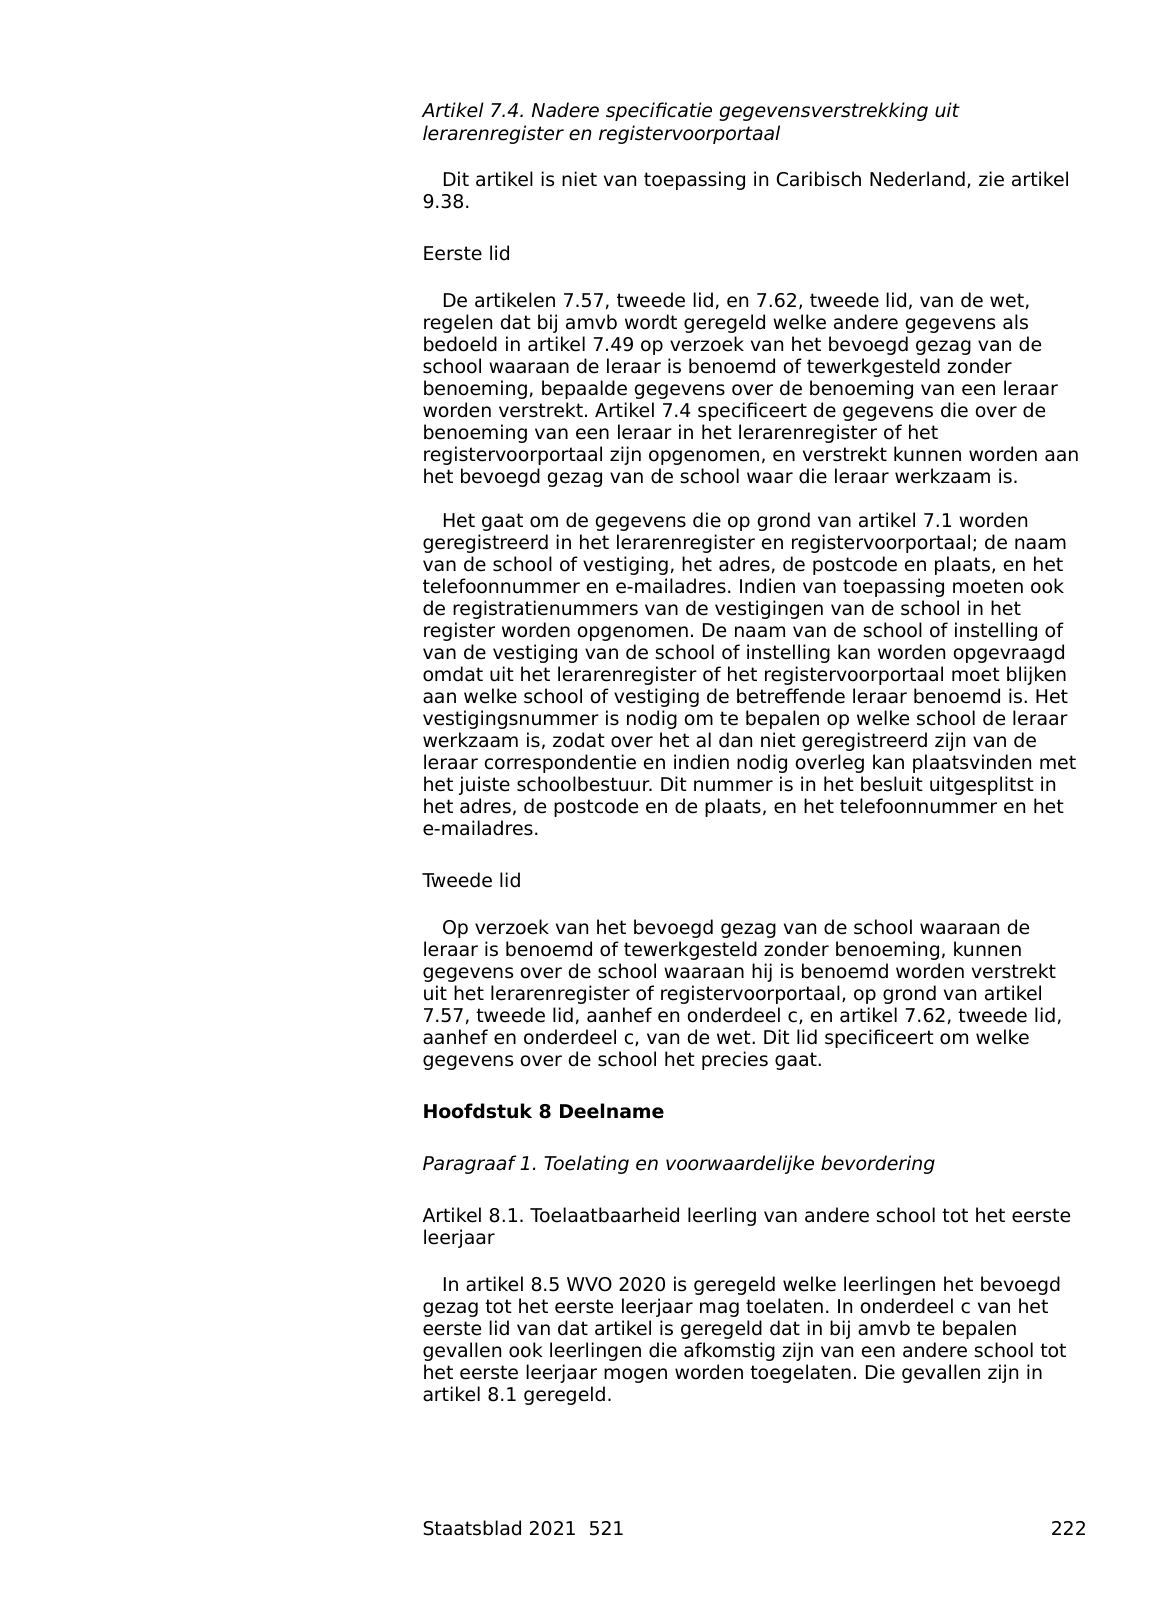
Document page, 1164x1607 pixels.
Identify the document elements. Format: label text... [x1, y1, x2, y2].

subtitle Artikel 7.4. Nadere specificatie gegevensverstrekking uit lerarenregister en registervoorportaal [422, 100, 1087, 144]
text Op verzoek van het bevoegd gezag van de school waaraan de leraar is benoemd of tewerkgesteld zonder benoeming, kunnen gegevens over de school waaraan hij is benoemd worden verstrekt uit het lerarenregister of registervoorportaal, op grond van artikel 7.57, tweede lid, aanhef en onderdeel c, en artikel 7.62, tweede lid, aanhef en onderdeel c, van de wet. Dit lid specificeert om welke gegevens over de school het precies gaat. [422, 917, 1087, 1071]
subtitle Hoofdstuk 8 Deelname [422, 1101, 1087, 1123]
text Dit artikel is niet van toepassing in Caribisch Nederland, zie artikel 9.38. [422, 169, 1087, 213]
subtitle Tweede lid [422, 870, 1087, 892]
subtitle Paragraaf 1. Toelating en voorwaardelijke bevordering [422, 1153, 1087, 1175]
text In artikel 8.5 WVO 2020 is geregeld welke leerlingen het bevoegd gezag tot het eerste leerjaar mag toelaten. In onderdeel c van het eerste lid van dat artikel is geregeld dat in bij amvb te bepalen gevallen ook leerlingen die afkomstig zijn van een andere school tot het eerste leerjaar mogen worden toegelaten. Die gevallen zijn in artikel 8.1 geregeld. [422, 1274, 1087, 1406]
subtitle Artikel 8.1. Toelaatbaarheid leerling van andere school tot het eerste leerjaar [422, 1205, 1087, 1249]
text De artikelen 7.57, tweede lid, en 7.62, tweede lid, van de wet, regelen dat bij amvb wordt geregeld welke andere gegevens als bedoeld in artikel 7.49 op verzoek van het bevoegd gezag van de school waaraan de leraar is benoemd of tewerkgesteld zonder benoeming, bepaalde gegevens over de benoeming van een leraar worden verstrekt. Artikel 7.4 specificeert de gegevens die over de benoeming van een leraar in het lerarenregister of het registervoorportaal zijn opgenomen, en verstrekt kunnen worden aan het bevoegd gezag van de school waar die leraar werkzaam is. [422, 290, 1087, 488]
subtitle Eerste lid [422, 243, 1087, 265]
text Het gaat om de gegevens die op grond van artikel 7.1 worden geregistreerd in het lerarenregister en registervoorportaal; de naam van de school of vestiging, het adres, de postcode en plaats, en het telefoonnummer en e-mailadres. Indien van toepassing moeten ook de registratienummers van de vestigingen van de school in het register worden opgenomen. De naam van de school of instelling of van de vestiging van de school of instelling kan worden opgevraagd omdat uit het lerarenregister of het registervoorportaal moet blijken aan welke school of vestiging de betreffende leraar benoemd is. Het vestigingsnummer is nodig om te bepalen op welke school de leraar werkzaam is, zodat over het al dan niet geregistreerd zijn van de leraar correspondentie en indien nodig overleg kan plaatsvinden met het juiste schoolbestuur. Dit nummer is in het besluit uitgesplitst in het adres, de postcode en de plaats, en het telefoonnummer en het e-mailadres. [422, 510, 1087, 840]
